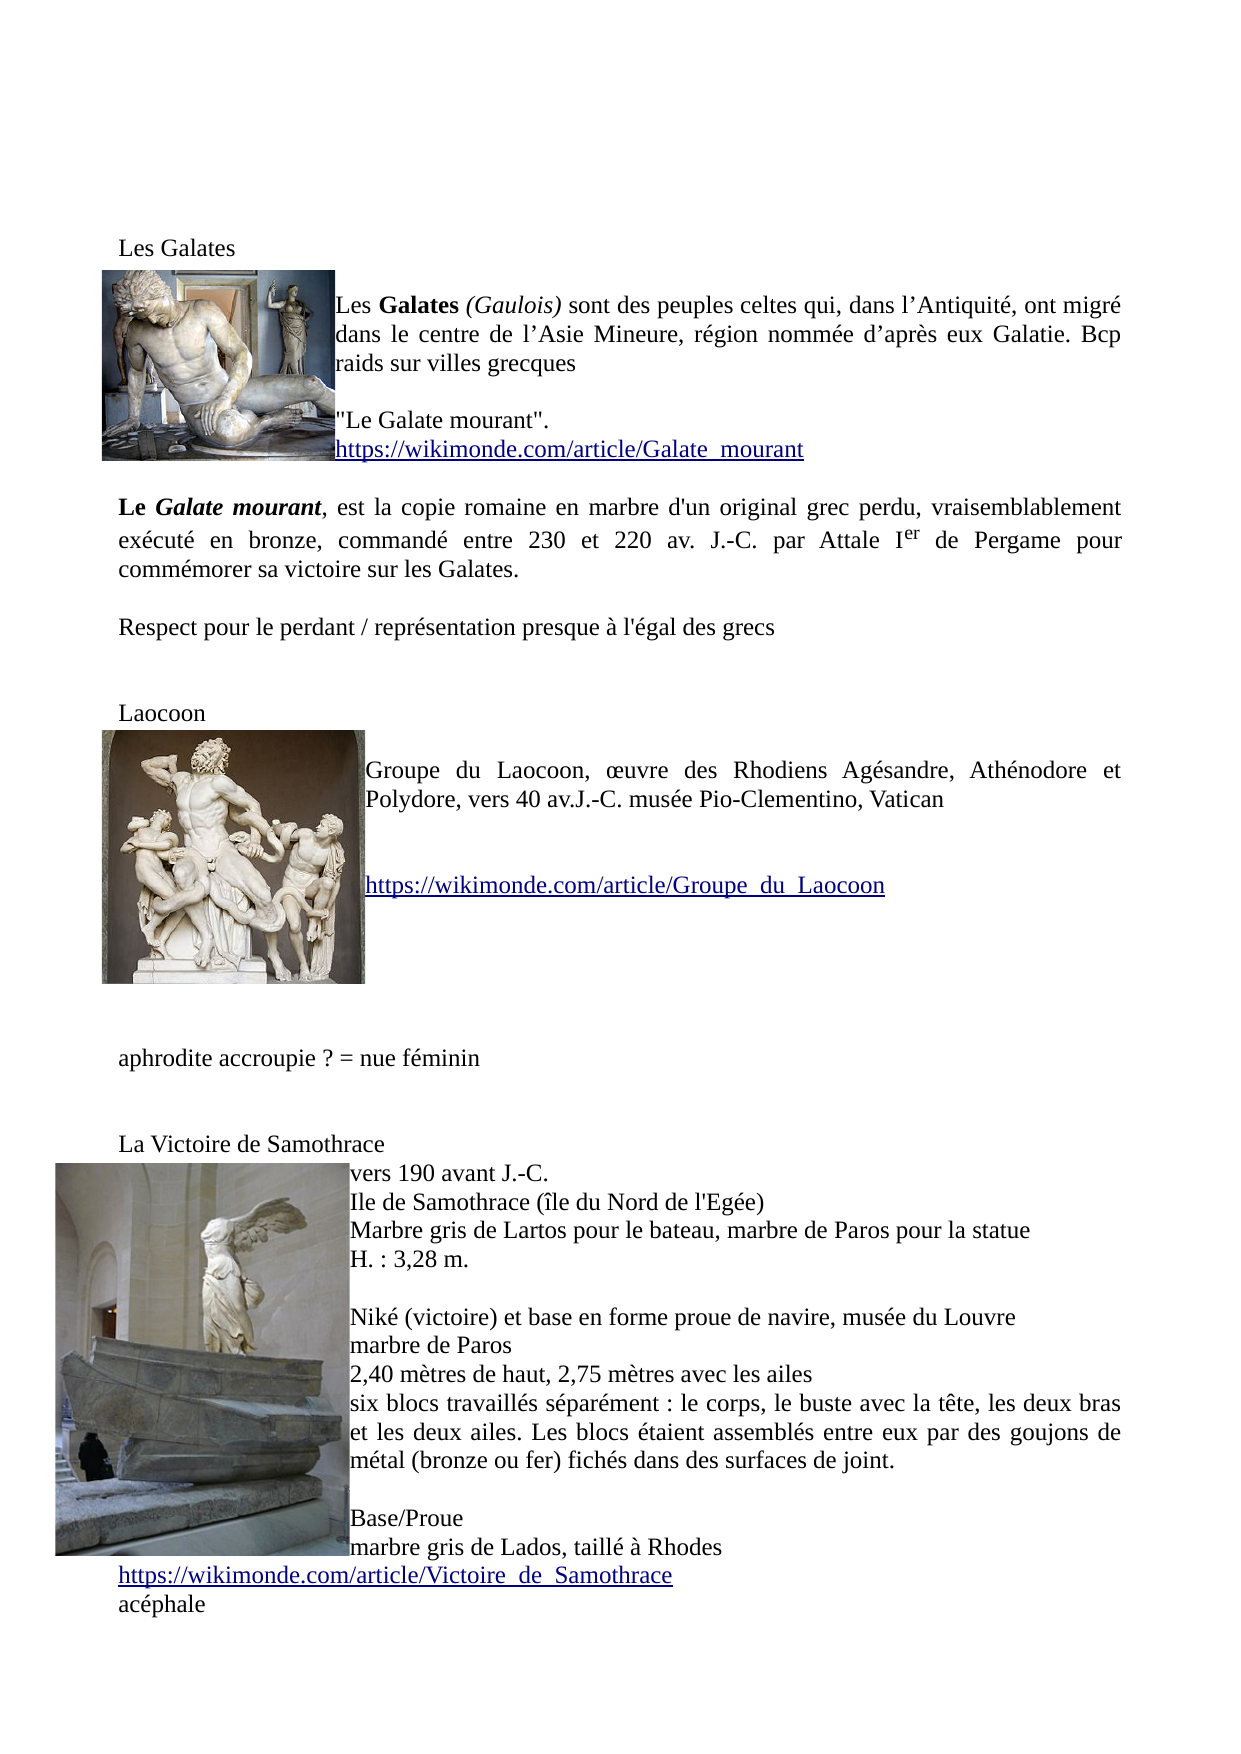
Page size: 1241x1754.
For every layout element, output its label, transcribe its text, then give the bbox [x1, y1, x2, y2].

text vers 190 avant J.-C. [118, 1158, 1122, 1187]
text H. : 3,28 m. [350, 1244, 1122, 1273]
text Les Galates (Gaulois) sont des peuples celtes qui, dans l’Antiquité, ont migré dans le centre de l’Asie Mineure, région nommée d’après eux Galatie. Bcp raids sur villes grecques [336, 291, 1122, 377]
picture [101, 730, 366, 984]
text marbre gris de Lados, taillé à Rhodes [118, 1532, 1122, 1560]
text Niké (victoire) et base en forme proue de navire, musée du Louvre [350, 1302, 1122, 1330]
text marbre de Paros [350, 1330, 1122, 1359]
text six blocs travaillés séparément : le corps, le buste avec la tête, les deux bras et les deux ailes. Les blocs étaient assemblés entre eux par des goujons de métal (bronze ou fer) fichés dans des surfaces de joint. [350, 1388, 1122, 1474]
text Le Galate mourant, est la copie romaine en marbre d'un original grec perdu, vraisemblablement exécuté en bronze, commandé entre 230 et 220 av. J.-C. par Attale Ier de Pergame pour commémorer sa victoire sur les Galates. [118, 492, 1122, 583]
text aphrodite accroupie ? = nue féminin [118, 1043, 1122, 1072]
text https://wikimonde.com/article/Galate_mourant [118, 434, 1122, 463]
text Marbre gris de Lartos pour le bateau, marbre de Paros pour la statue [350, 1215, 1122, 1244]
text La Victoire de Samothrace [118, 1129, 1122, 1158]
text Laocoon [118, 698, 1122, 727]
text https://wikimonde.com/article/Victoire_de_Samothrace [118, 1560, 1122, 1589]
text 2,40 mètres de haut, 2,75 mètres avec les ailes [350, 1359, 1122, 1388]
text https://wikimonde.com/article/Groupe_du_Laocoon [366, 870, 1122, 899]
text Ile de Samothrace (île du Nord de l'Egée) [350, 1187, 1122, 1215]
text Respect pour le perdant / représentation presque à l'égal des grecs [118, 612, 1122, 640]
picture [55, 1163, 350, 1556]
text Base/Proue [350, 1503, 1122, 1532]
text Groupe du Laocoon, œuvre des Rhodiens Agésandre, Athénodore et Polydore, vers 40 av.J.-C. musée Pio-Clementino, Vatican [366, 755, 1122, 813]
text Les Galates [118, 233, 1122, 262]
text acéphale [118, 1589, 1122, 1618]
text "Le Galate mourant". [336, 406, 1122, 434]
picture [101, 270, 336, 461]
